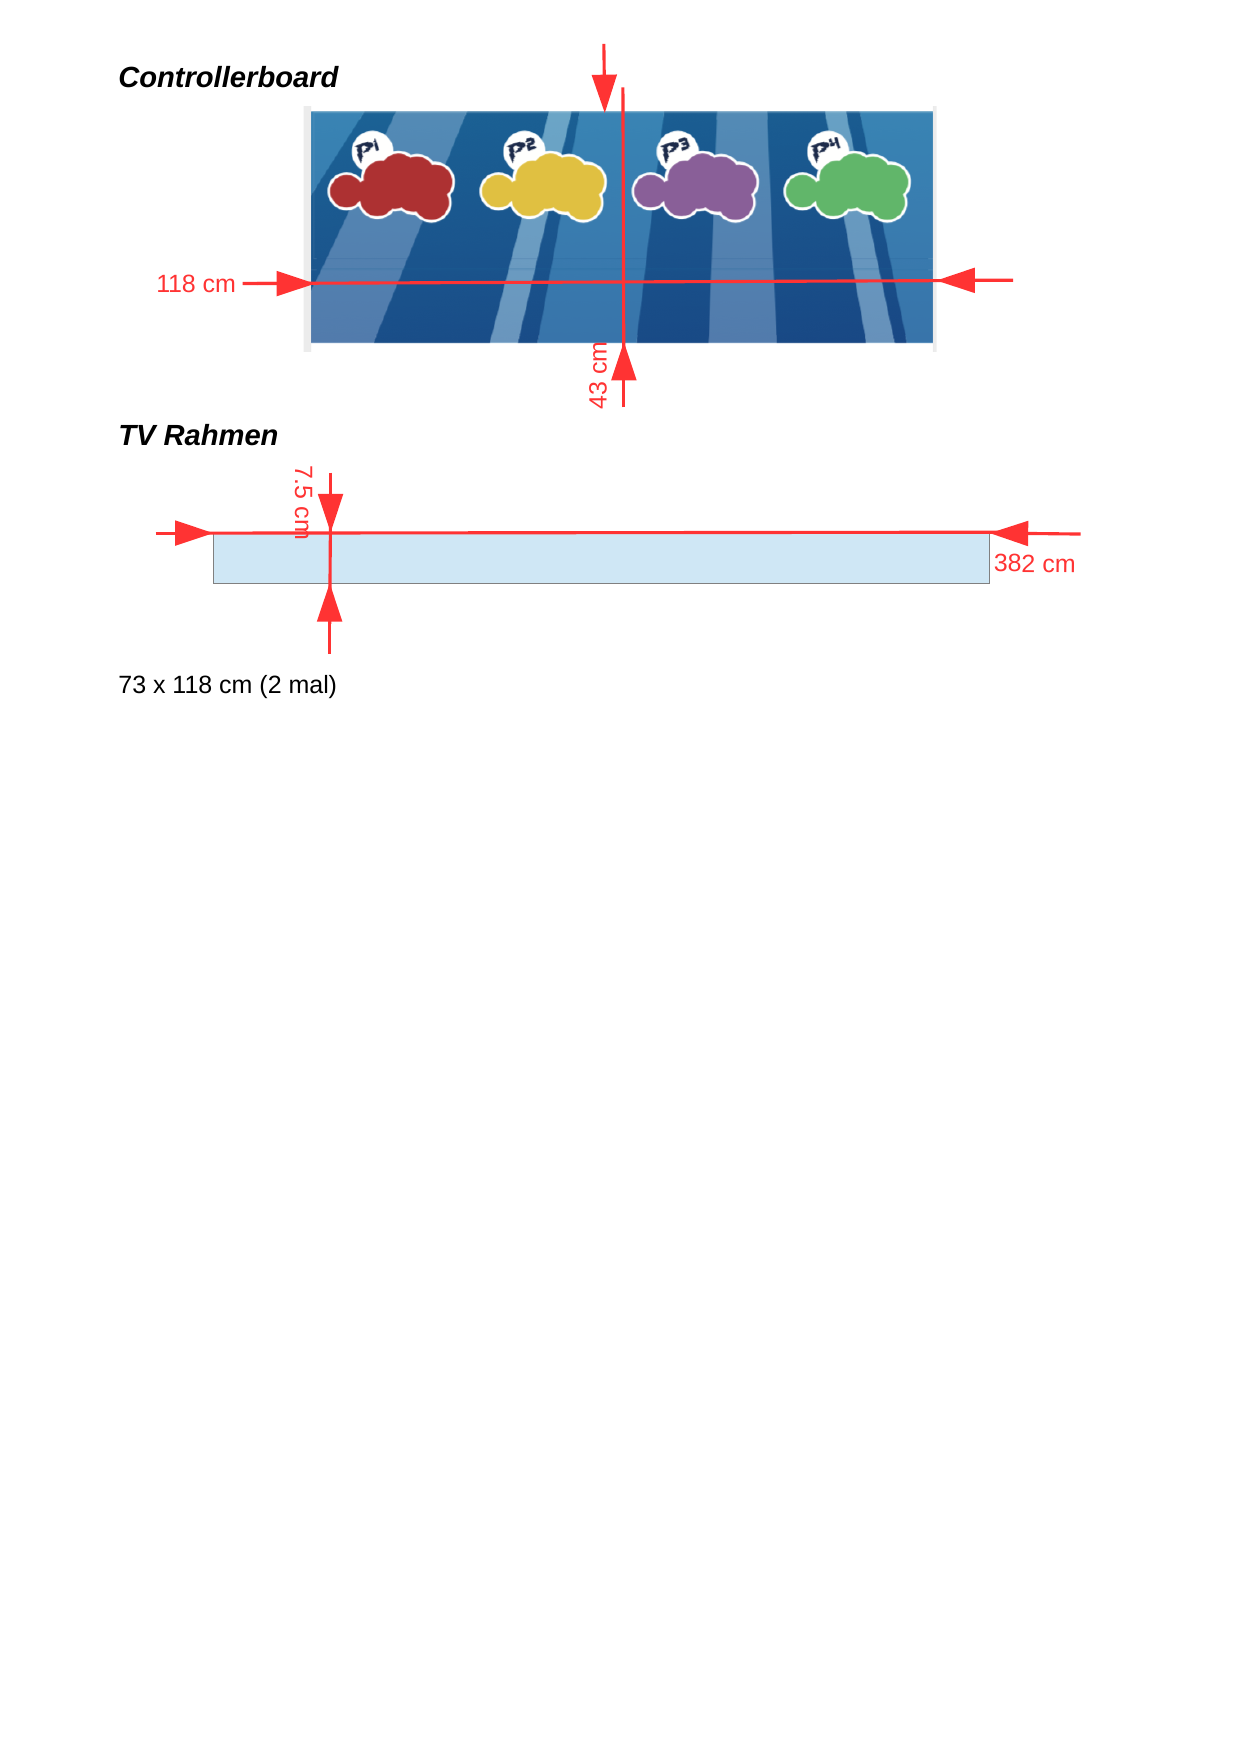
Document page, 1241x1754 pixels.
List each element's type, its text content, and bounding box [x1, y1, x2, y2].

picture [625, 106, 937, 280]
text 73 x 118 cm (2 mal) [118, 670, 1122, 699]
picture [626, 283, 937, 352]
picture [303, 106, 621, 281]
subtitle Controllerboard [118, 61, 602, 94]
subtitle [606, 61, 1122, 94]
picture [303, 284, 622, 352]
subtitle TV Rahmen [118, 418, 1122, 451]
